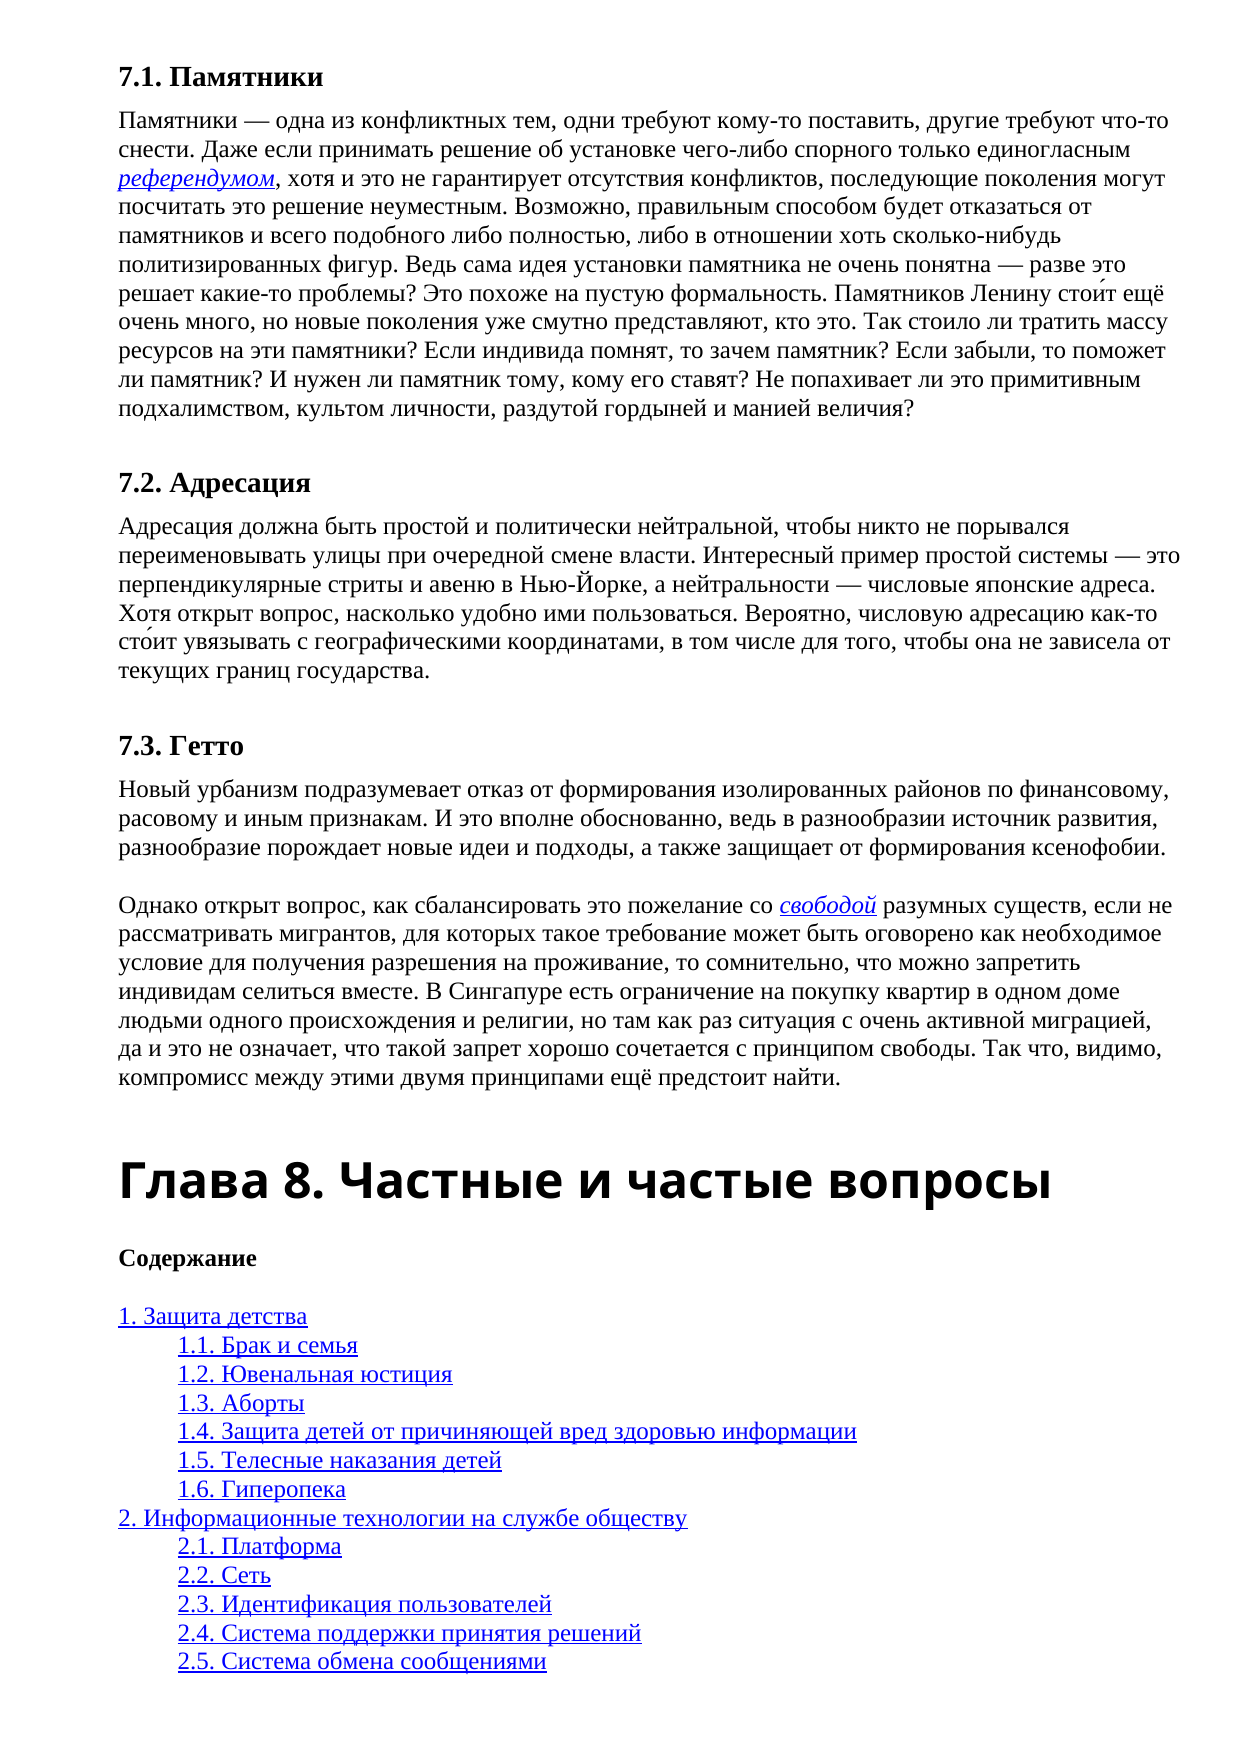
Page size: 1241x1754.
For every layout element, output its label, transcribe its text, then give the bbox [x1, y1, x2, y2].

subtitle 7.3. Гетто [118, 728, 1181, 762]
subtitle 1.2. Ювенальная юстиция [177, 1359, 1181, 1388]
text Памятники — одна из конфликтных тем, одни требуют кому-то поставить, другие требуют что-то снести. Даже если принимать решение об установке чего-либо спорного только единогласным референдумом, хотя и это не гарантирует отсутствия конфликтов, последующие поколения могут посчитать это решение неуместным. Возможно, правильным способом будет отказаться от памятников и всего подобного либо полностью, либо в отношении хоть сколько-нибудь политизированных фигур. Ведь сама идея установки памятника не очень понятна — разве это решает какие-то проблемы? Это похоже на пустую формальность. Памятников Ленину стои́т ещё очень много, но новые поколения уже смутно представляют, кто это. Так стоило ли тратить массу ресурсов на эти памятники? Если индивида помнят, то зачем памятник? Если забыли, то поможет ли памятник? И нужен ли памятник тому, кому его ставят? Не попахивает ли это примитивным подхалимством, культом личности, раздутой гордыней и манией величия? [118, 105, 1181, 421]
subtitle 1.6. Гиперопека [177, 1474, 1181, 1503]
subtitle 2.3. Идентификация пользователей [177, 1589, 1181, 1618]
text Содержание [118, 1243, 1181, 1272]
subtitle 2.4. Система поддержки принятия решений [177, 1618, 1181, 1646]
text Адресация должна быть простой и политически нейтральной, чтобы никто не порывался переименовывать улицы при очередной смене власти. Интересный пример простой системы — это перпендикулярные стриты и авеню в Нью-Йорке, а нейтральности — числовые японские адреса. Хотя открыт вопрос, насколько удобно ими пользоваться. Вероятно, числовую адресацию как-то сто́ит увязывать с географическими координатами, в том числе для того, чтобы она не зависела от текущих границ государства. [118, 511, 1181, 684]
subtitle 1.4. Защита детей от причиняющей вред здоровью информации [177, 1416, 1181, 1445]
subtitle 2. Информационные технологии на службе обществу [118, 1503, 1181, 1531]
text Новый урбанизм подразумевает отказ от формирования изолированных районов по финансовому, расовому и иным признакам. И это вполне обоснованно, ведь в разнообразии источник развития, разнообразие порождает новые идеи и подходы, а также защищает от формирования ксенофобии. [118, 774, 1181, 860]
subtitle 2.5. Система обмена сообщениями [177, 1646, 1181, 1675]
subtitle 7.2. Адресация [118, 465, 1181, 499]
subtitle 1. Защита детства [118, 1301, 1181, 1330]
subtitle 1.1. Брак и семья [177, 1330, 1181, 1359]
subtitle 7.1. Памятники [118, 59, 1181, 93]
subtitle Глава 8. Частные и частые вопросы [118, 1146, 1181, 1214]
text Однако открыт вопрос, как сбалансировать это пожелание со свободой разумных существ, если не рассматривать мигрантов, для которых такое требование может быть оговорено как необходимое условие для получения разрешения на проживание, то сомнительно, что можно запретить индивидам селиться вместе. В Сингапуре есть ограничение на покупку квартир в одном доме людьми одного происхождения и религии, но там как раз ситуация с очень активной миграцией, да и это не означает, что такой запрет хорошо сочетается с принципом свободы. Так что, видимо, компромисс между этими двумя принципами ещё предстоит найти. [118, 890, 1181, 1091]
subtitle 1.5. Телесные наказания детей [177, 1445, 1181, 1474]
subtitle 2.2. Сеть [177, 1560, 1181, 1589]
subtitle 1.3. Аборты [177, 1388, 1181, 1416]
subtitle 2.1. Платформа [177, 1531, 1181, 1560]
